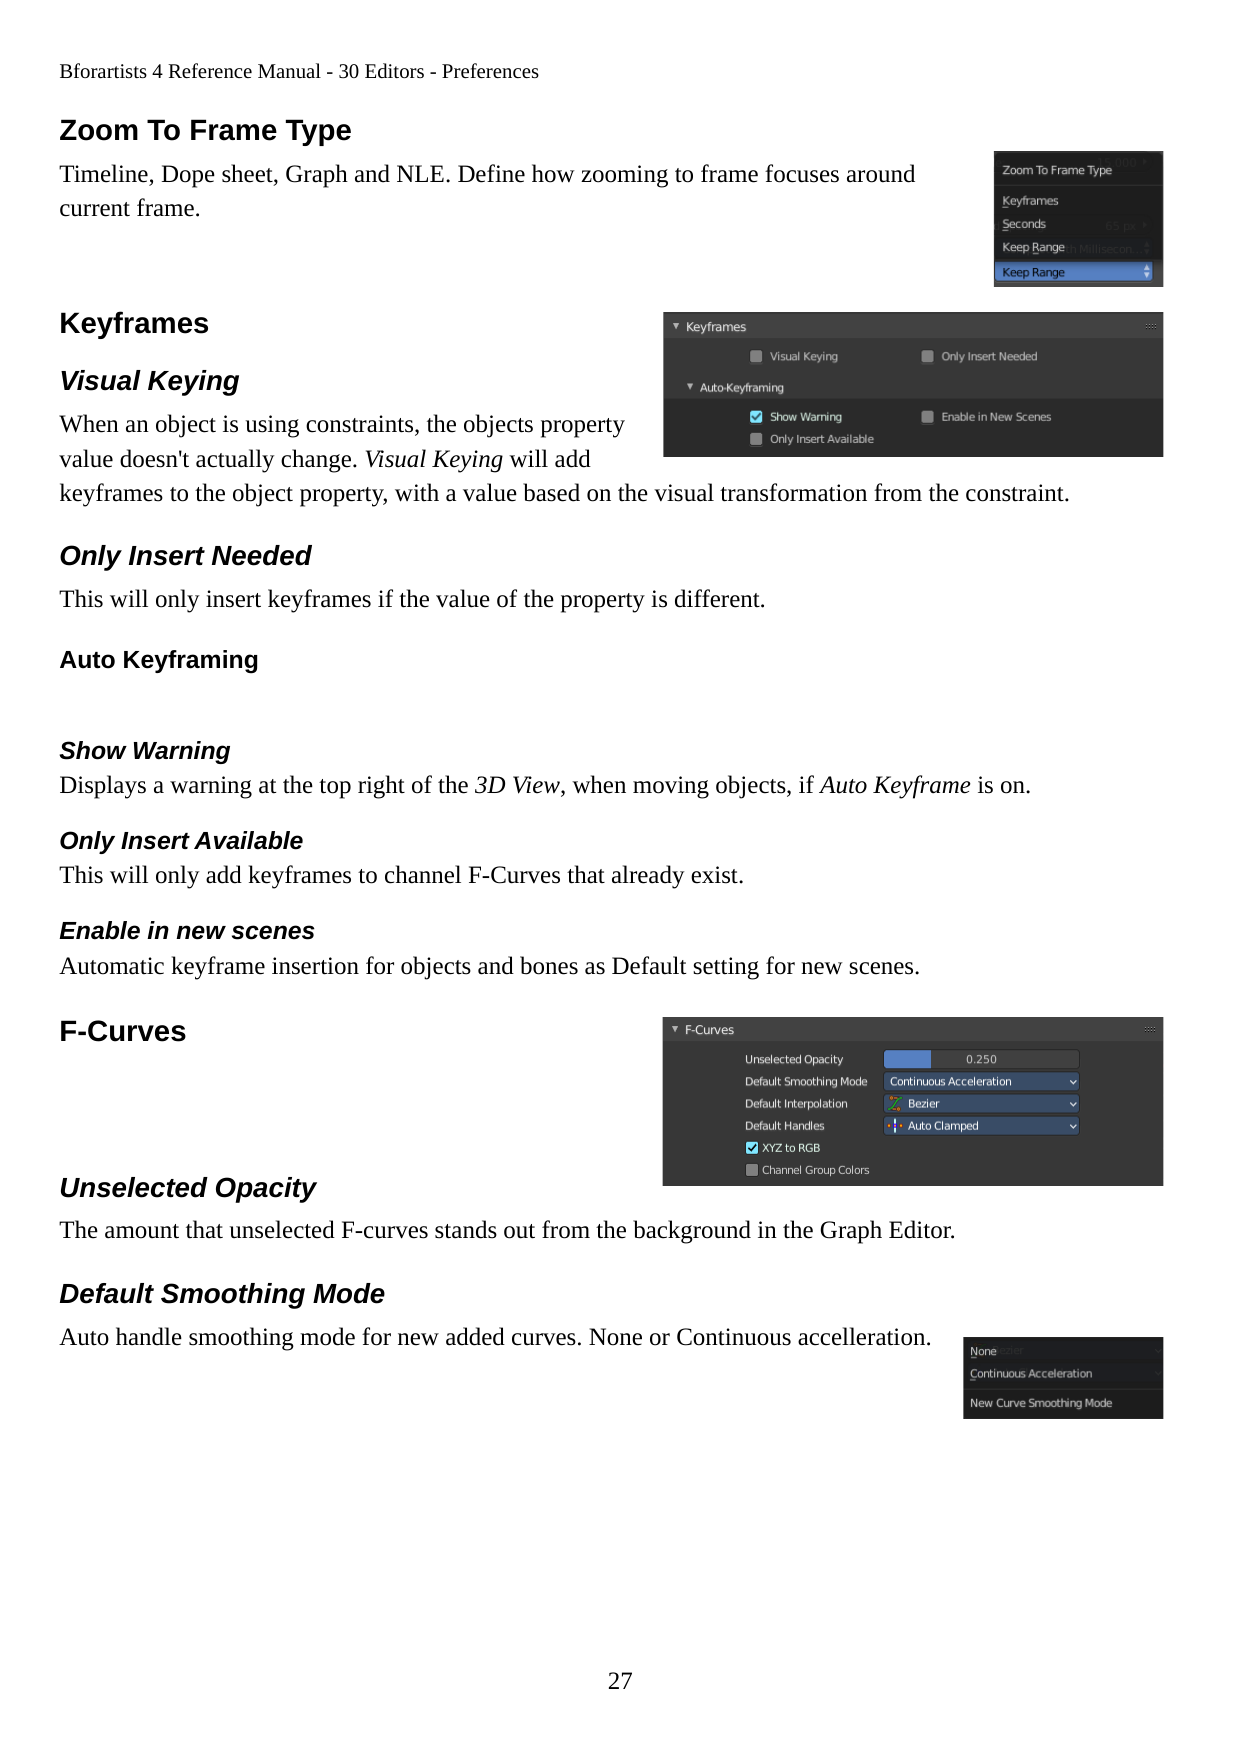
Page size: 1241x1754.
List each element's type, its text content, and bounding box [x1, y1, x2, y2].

subtitle Only Insert Needed [59, 540, 1181, 572]
subtitle Zoom To Frame Type [59, 113, 1181, 146]
text The amount that unselected F-curves stands out from the background in the Graph Editor. [59, 1216, 1181, 1244]
text This will only insert keyframes if the value of the property is different. [59, 584, 1181, 613]
subtitle Enable in new scenes [59, 916, 1181, 944]
text Auto handle smoothing mode for new added curves. None or Continuous accelleration. [59, 1322, 1181, 1350]
subtitle Unselected Opacity [59, 1171, 1181, 1203]
text Timeline, Dope sheet, Graph and NLE. Define how zooming to frame focuses around current frame. [59, 159, 993, 222]
picture [663, 312, 1164, 457]
picture [993, 151, 1164, 287]
subtitle Visual Keying [59, 365, 663, 397]
subtitle F-Curves [59, 1014, 1181, 1048]
subtitle Auto Keyframing [59, 646, 1181, 674]
subtitle Keyframes [59, 306, 1181, 340]
subtitle [1164, 365, 1181, 397]
text Displays a warning at the top right of the 3D View, when moving objects, if Auto Keyframe is on. [59, 771, 1181, 799]
subtitle Only Insert Available [59, 826, 1181, 854]
subtitle Show Warning [59, 736, 1181, 764]
subtitle Default Smoothing Mode [59, 1277, 1181, 1309]
picture [963, 1337, 1164, 1419]
text Automatic keyframe insertion for objects and bones as Default setting for new scenes. [59, 951, 1181, 979]
text When an object is using constraints, the objects property value doesn't actually change. Visual Keying will add keyframes to the object property, with a value based on the visual transformation from the constraint. [59, 409, 1181, 507]
text This will only add keyframes to channel F-Curves that already exist. [59, 861, 1181, 889]
picture [662, 1017, 1164, 1186]
